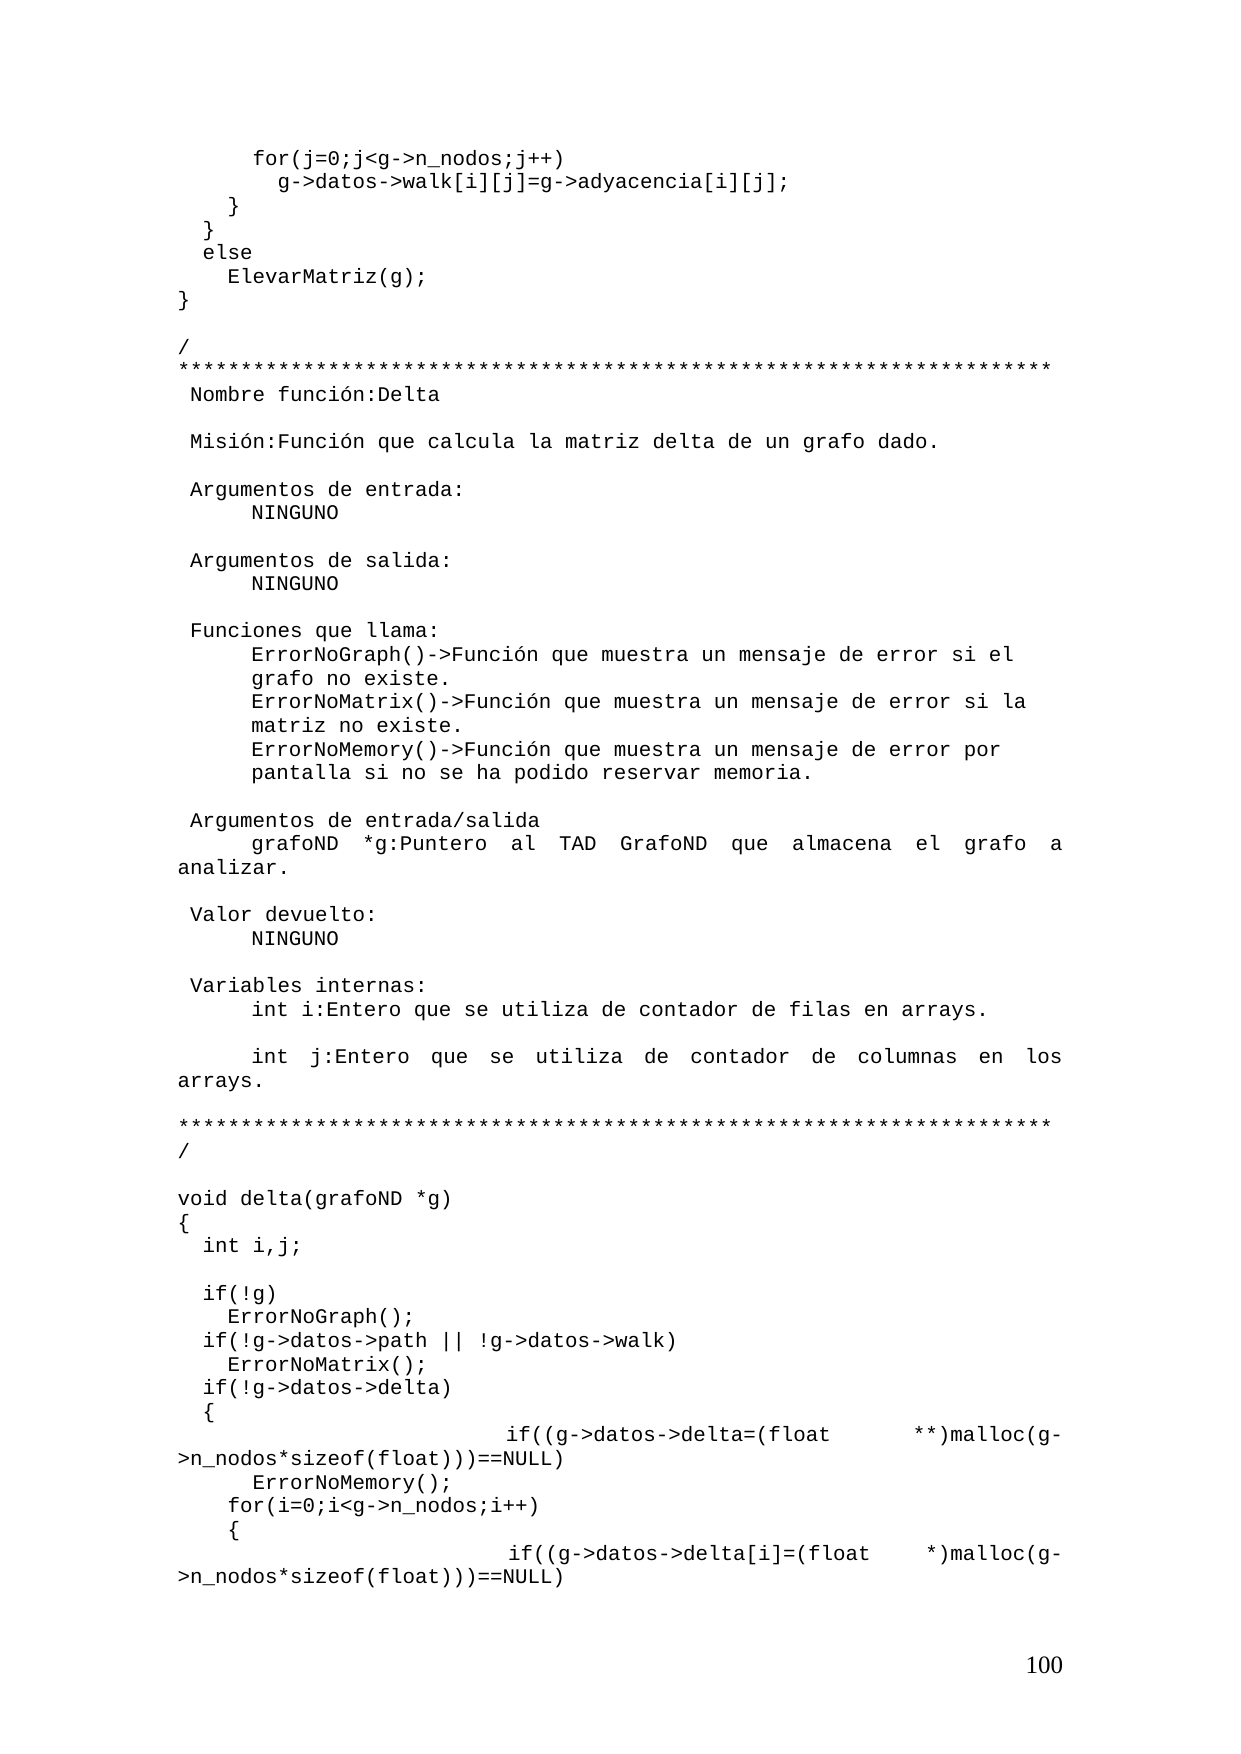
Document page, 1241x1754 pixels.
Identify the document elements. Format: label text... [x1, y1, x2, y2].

text /********************************************************************** [177, 337, 1063, 384]
text ErrorNoGraph()->Función que muestra un mensaje de error si el [177, 644, 1063, 668]
text g->datos->walk[i][j]=g->adyacencia[i][j]; [177, 171, 1063, 195]
text Argumentos de salida: [177, 549, 1063, 573]
text ErrorNoGraph(); [177, 1306, 1063, 1330]
text if((g->datos->delta[i]=(float *)malloc(g->n_nodos*sizeof(float)))==NULL) [177, 1543, 1063, 1590]
text pantalla si no se ha podido reservar memoria. [177, 762, 1063, 786]
text } [177, 289, 1063, 313]
text Nombre función:Delta [177, 384, 1063, 408]
text } [177, 218, 1063, 242]
text int i,j; [177, 1235, 1063, 1259]
text Funciones que llama: [177, 621, 1063, 644]
text { [177, 1519, 1063, 1543]
text for(j=0;j<g->n_nodos;j++) [177, 148, 1063, 171]
text if(!g->datos->path || !g->datos->walk) [177, 1330, 1063, 1353]
text Misión:Función que calcula la matriz delta de un grafo dado. [177, 431, 1063, 455]
text { [177, 1401, 1063, 1424]
text **********************************************************************/ [177, 1117, 1063, 1164]
text ErrorNoMatrix()->Función que muestra un mensaje de error si la [177, 691, 1063, 715]
text } [177, 195, 1063, 218]
text void delta(grafoND *g) [177, 1188, 1063, 1212]
text ErrorNoMemory(); [177, 1472, 1063, 1495]
text Variables internas: [177, 975, 1063, 999]
text matriz no existe. [177, 715, 1063, 739]
text int j:Entero que se utiliza de contador de columnas en los arrays. [177, 1046, 1063, 1093]
text for(i=0;i<g->n_nodos;i++) [177, 1495, 1063, 1519]
text ErrorNoMemory()->Función que muestra un mensaje de error por [177, 739, 1063, 762]
text { [177, 1212, 1063, 1235]
text NINGUNO [177, 928, 1063, 952]
text NINGUNO [177, 502, 1063, 526]
text ErrorNoMatrix(); [177, 1353, 1063, 1377]
text Argumentos de entrada: [177, 479, 1063, 502]
text grafo no existe. [177, 668, 1063, 691]
text else [177, 242, 1063, 266]
text Argumentos de entrada/salida [177, 810, 1063, 833]
text Valor devuelto: [177, 904, 1063, 928]
text grafoND *g:Puntero al TAD GrafoND que almacena el grafo a analizar. [177, 833, 1063, 881]
text NINGUNO [177, 573, 1063, 597]
text if(!g->datos->delta) [177, 1377, 1063, 1401]
text ElevarMatriz(g); [177, 266, 1063, 289]
text if((g->datos->delta=(float **)malloc(g->n_nodos*sizeof(float)))==NULL) [177, 1424, 1063, 1472]
text if(!g) [177, 1283, 1063, 1306]
text int i:Entero que se utiliza de contador de filas en arrays. [177, 999, 1063, 1022]
